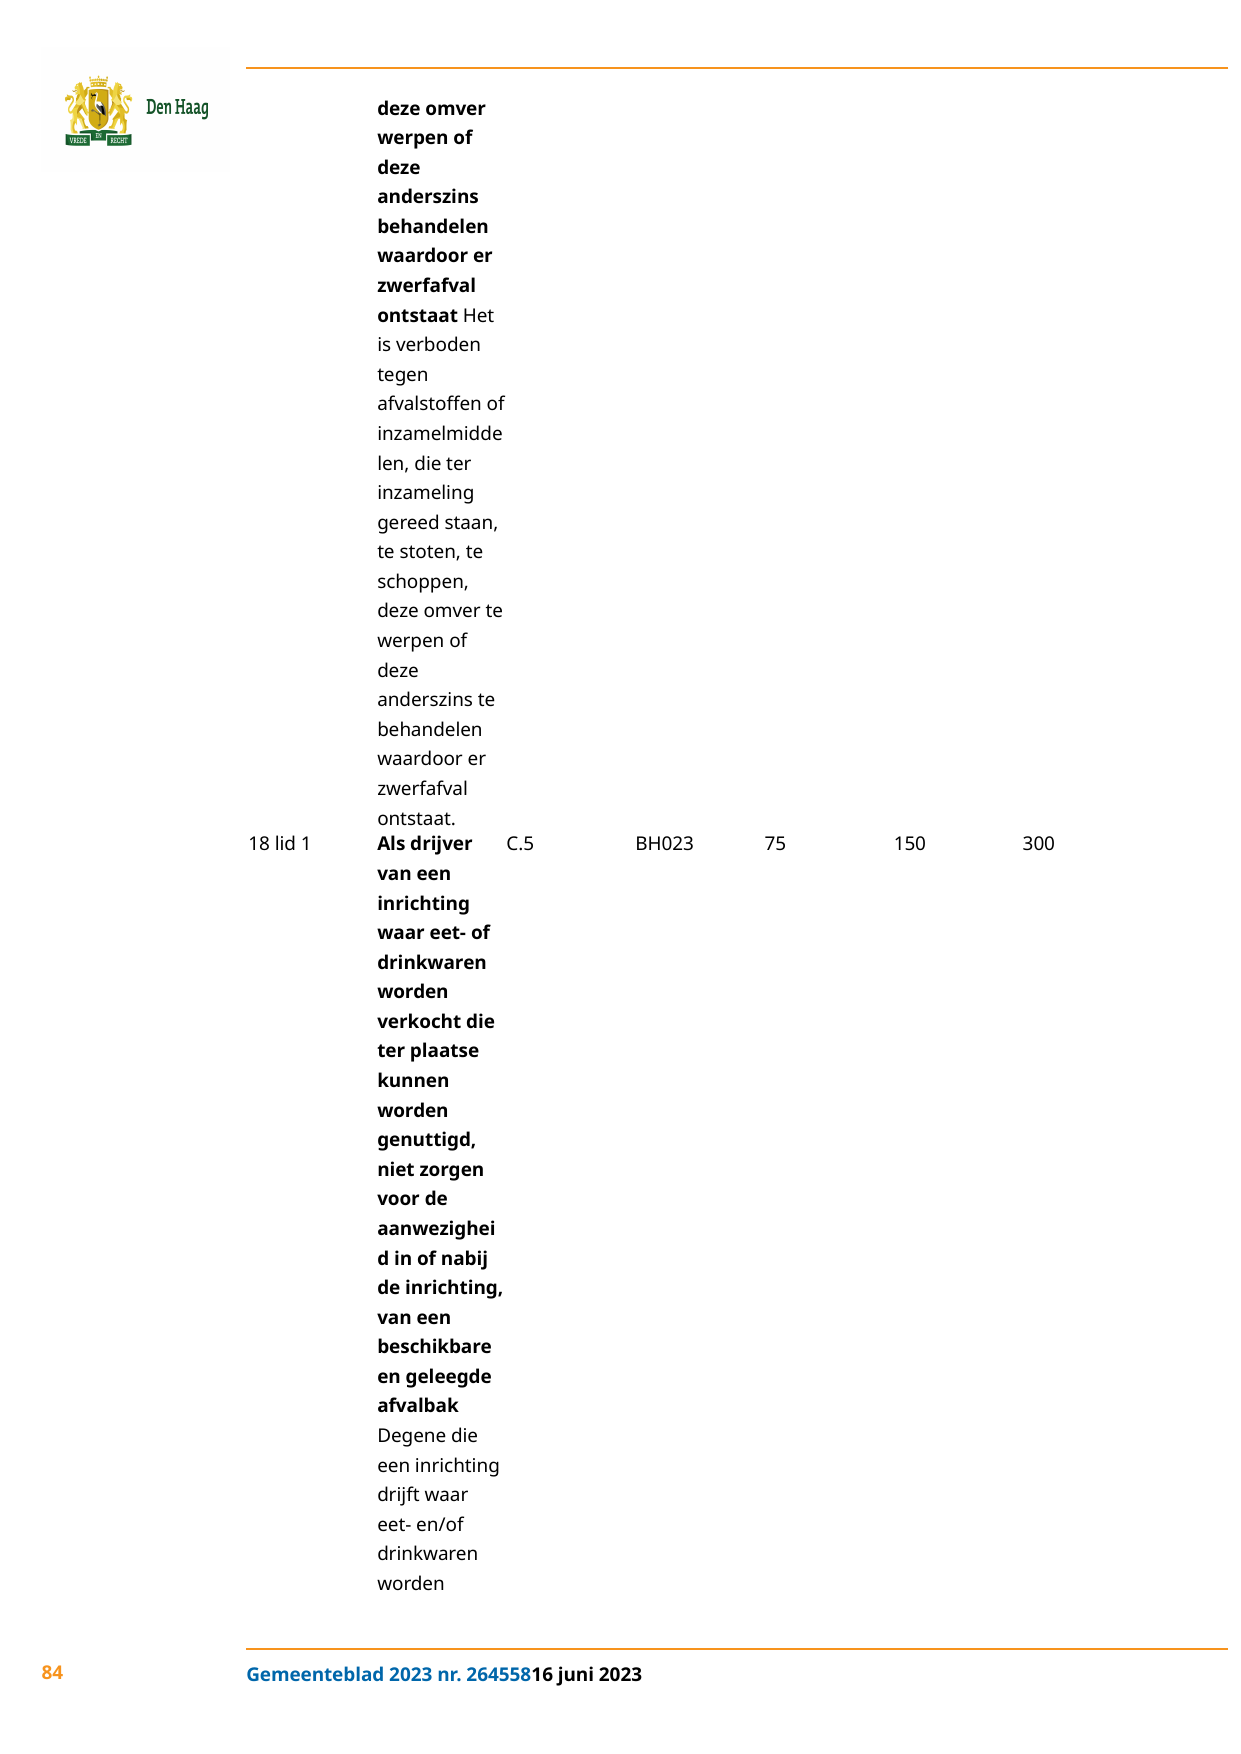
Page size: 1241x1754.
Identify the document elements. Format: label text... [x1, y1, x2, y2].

table_cell 18 lid 1 [248, 831, 377, 1596]
table_cell 75 [764, 831, 893, 1596]
table_cell [894, 95, 1022, 831]
table_cell 300 [1023, 831, 1152, 1596]
table_cell [635, 95, 764, 831]
table_cell [506, 95, 635, 831]
table_cell 150 [894, 831, 1022, 1596]
table_cell [764, 95, 893, 831]
table_cell deze omver werpen of deze anderszins behandelen waardoor er zwerfafval ontstaat Het is verboden tegen afvalstoffen of inzamelmiddelen, die ter inzameling gereed staan, te stoten, te schoppen, deze omver te werpen of deze anderszins te behandelen waardoor er zwerfafval ontstaat. [377, 95, 506, 831]
table_cell Als drijver van een inrichting waar eet- of drinkwaren worden verkocht die ter plaatse kunnen worden genuttigd, niet zorgen voor de aanwezigheid in of nabij de inrichting, van een beschikbare en geleegde afvalbak Degene die een inrichting drijft waar eet- en/of drinkwaren worden [377, 831, 506, 1596]
table_cell [1023, 95, 1152, 831]
picture [41, 47, 231, 172]
table_cell BH023 [635, 831, 764, 1596]
table_cell C.5 [506, 831, 635, 1596]
table_cell [248, 95, 377, 831]
